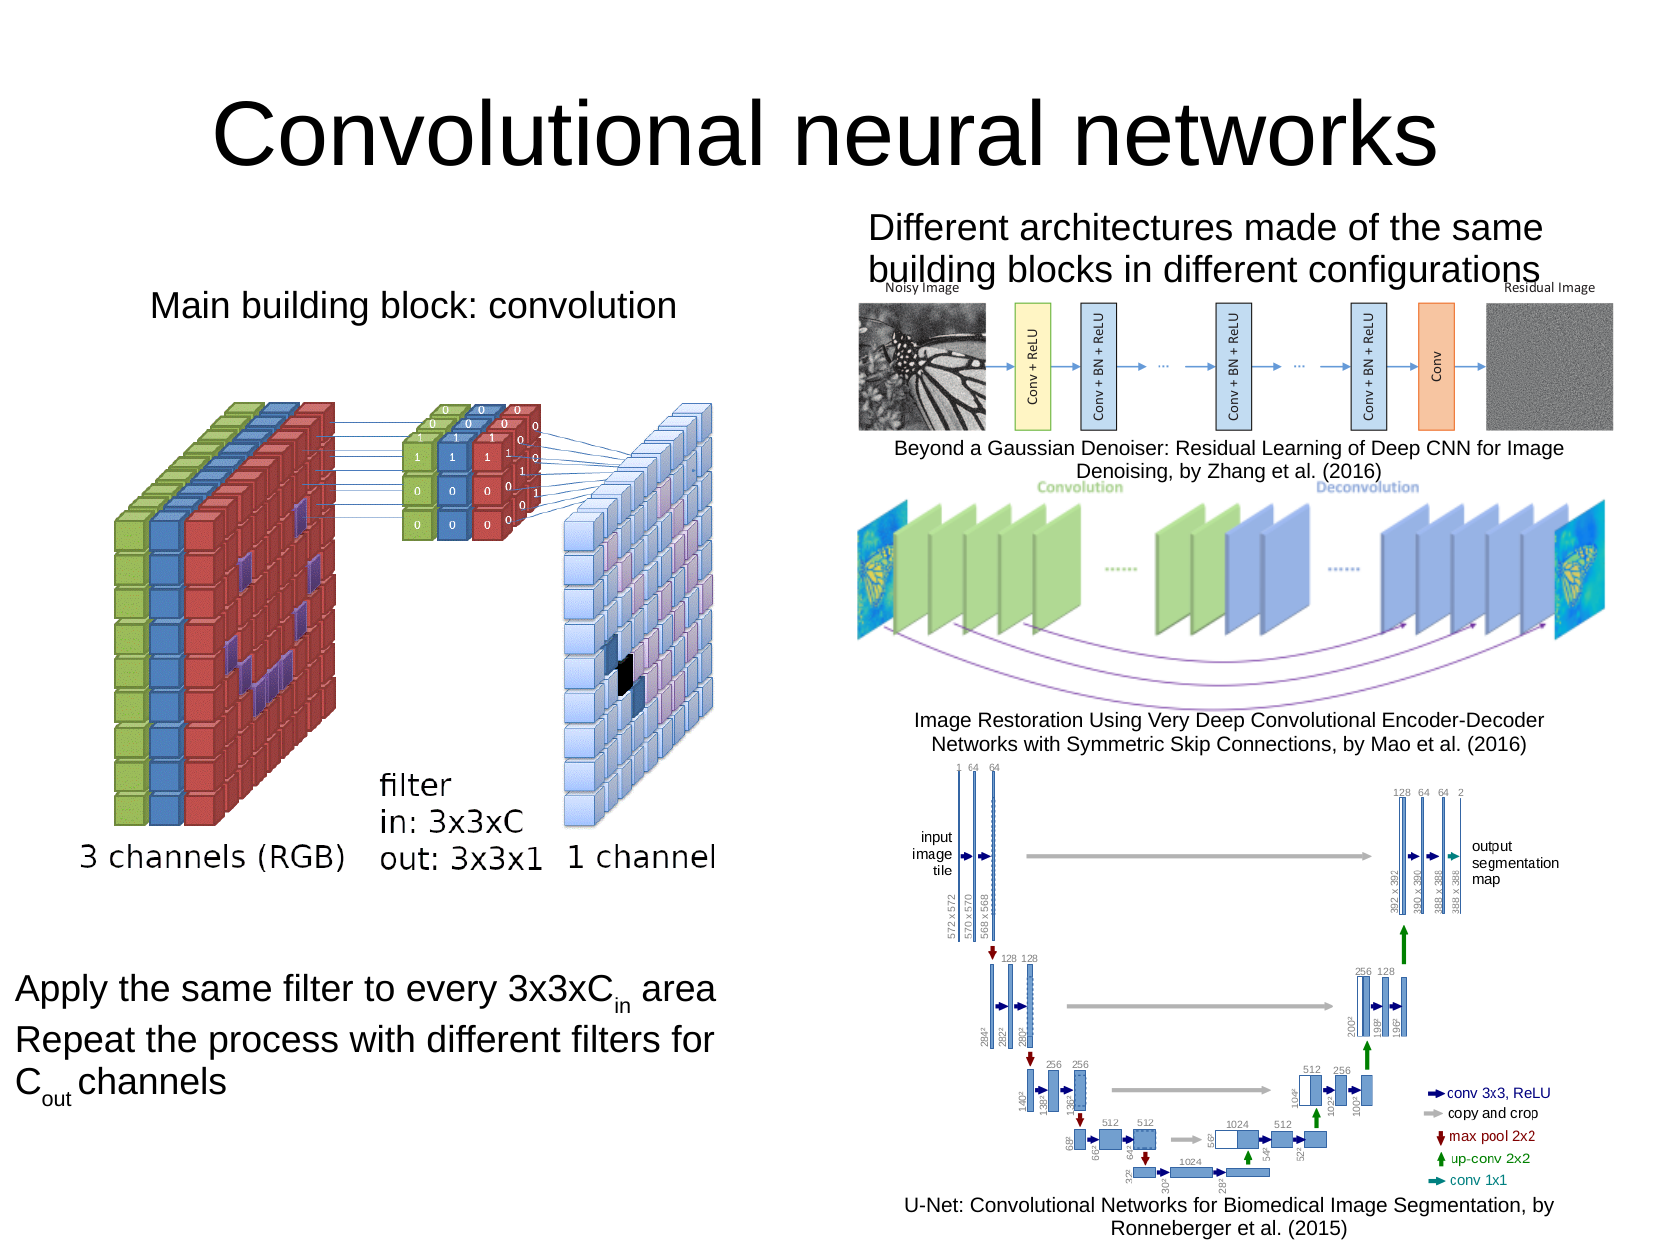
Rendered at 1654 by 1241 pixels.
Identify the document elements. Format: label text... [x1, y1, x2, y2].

title Convolutional neural networks [82, 30, 1571, 238]
text_box U-Net: Convolutional Networks for Biomedical Image Segmentation, by Ronneberger et al. (2015) [853, 1186, 1606, 1241]
text_box Different architectures made of the same building blocks in different configurations [853, 199, 1559, 299]
text_box Image Restoration Using Very Deep Convolutional Encoder-Decoder Networks with Symmetric Skip Connections, by Mao et al. (2016) [853, 701, 1606, 764]
text_box Beyond a Gaussian Denoiser: Residual Learning of Deep CNN for Image Denoising, by Zhang et al. (2016) [853, 429, 1606, 491]
picture [853, 277, 1618, 436]
picture [831, 453, 1627, 726]
picture [15, 314, 796, 901]
text_box Apply the same filter to every 3x3xCin area Repeat the process with different filters for Cout channels [0, 960, 956, 1119]
picture [891, 764, 1573, 1186]
text_box Main building block: convolution [135, 276, 693, 334]
